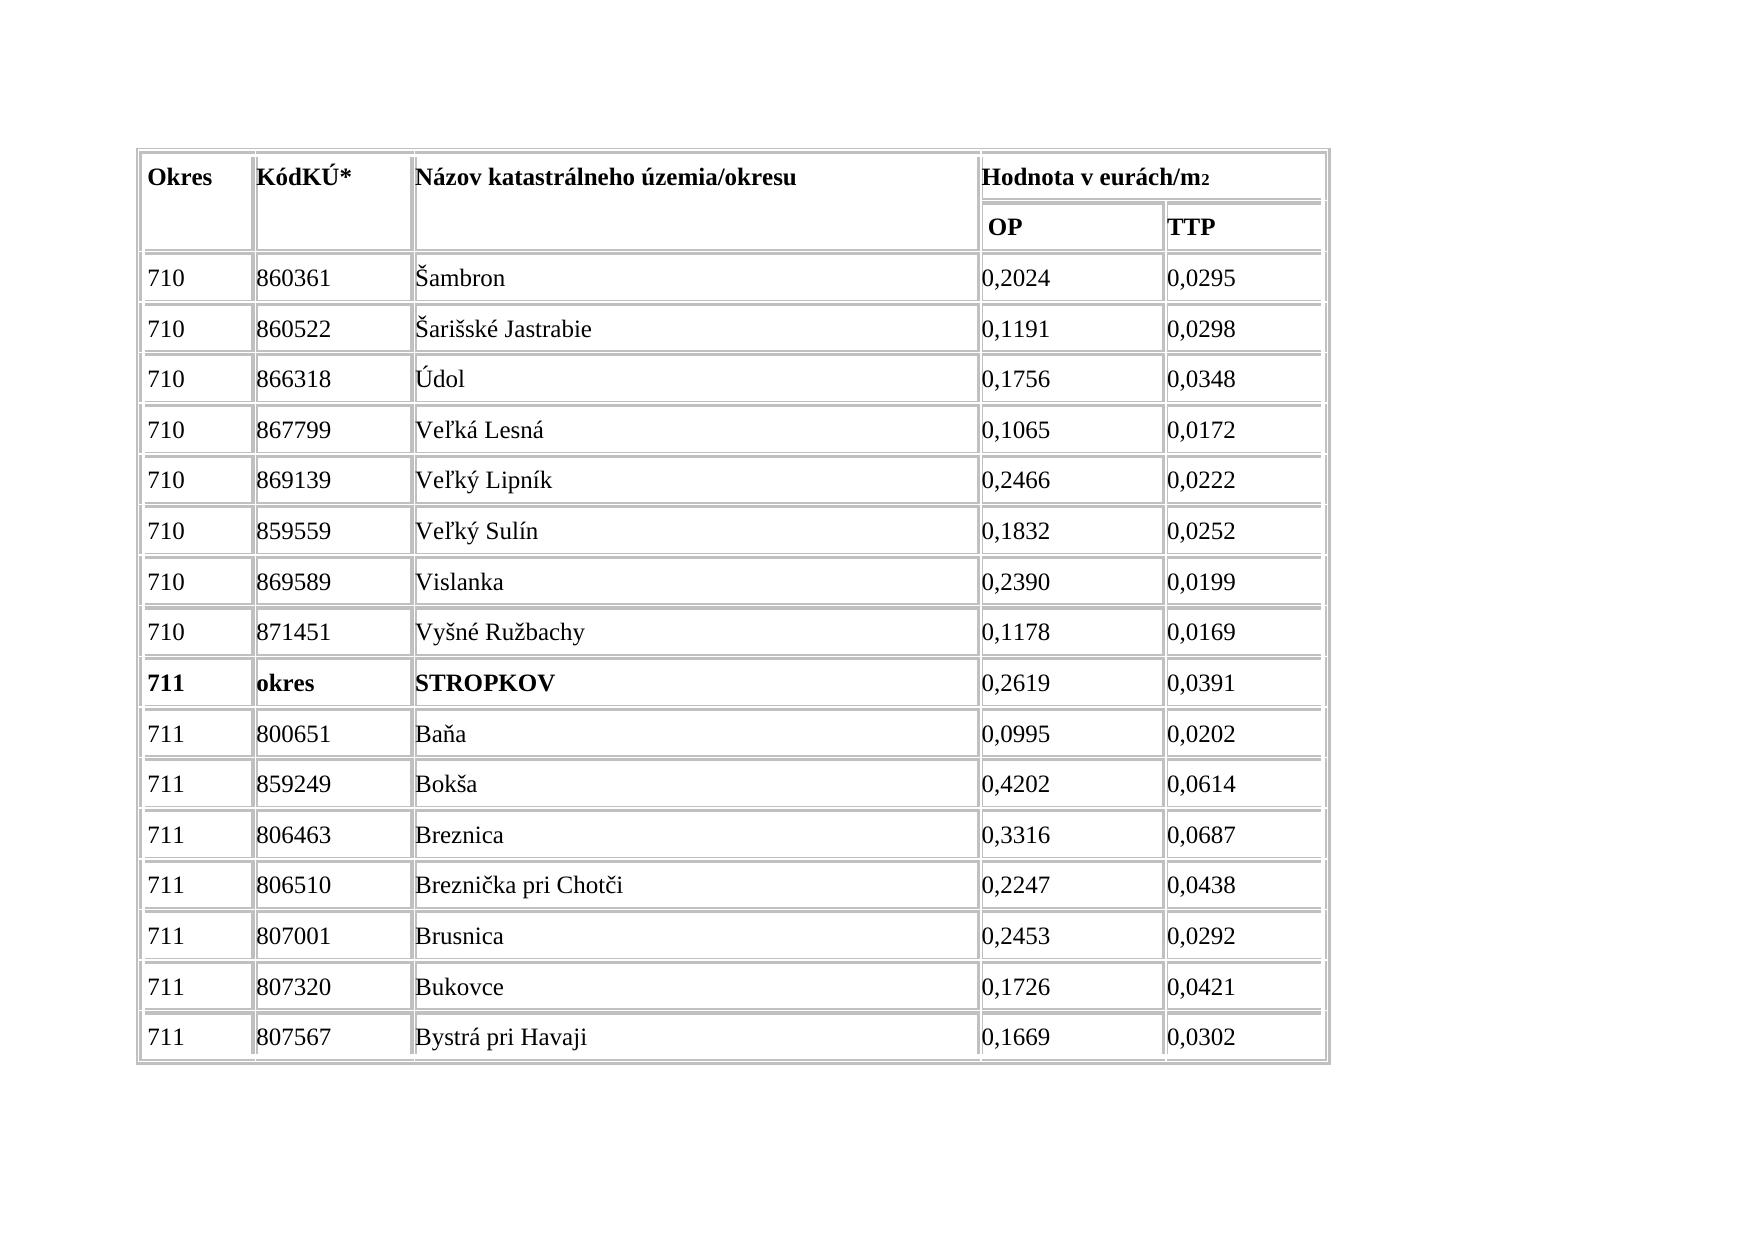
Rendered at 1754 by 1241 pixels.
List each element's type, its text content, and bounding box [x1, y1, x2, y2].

table_cell 806463 [258, 812, 410, 856]
table_cell 0,0348 [1165, 350, 1328, 401]
table_cell 0,0614 [1165, 755, 1328, 806]
table_cell 807320 [258, 964, 410, 1008]
table_cell 0,1178 [983, 610, 1162, 654]
table_cell Vyšné Ružbachy [417, 610, 977, 654]
table_cell 0,0295 [1165, 249, 1328, 299]
table_cell 710 [139, 401, 254, 451]
table_cell 711 [139, 705, 254, 755]
table_cell 860361 [258, 255, 410, 299]
table_cell 0,0172 [1165, 401, 1328, 451]
table_cell 0,0421 [1165, 958, 1328, 1008]
table_cell 867799 [258, 407, 410, 451]
table_cell 0,0169 [1165, 603, 1328, 654]
table_cell 800651 [258, 711, 410, 755]
table_cell Šambron [417, 255, 977, 299]
table_header KódKÚ* [255, 149, 413, 249]
table_cell Vislanka [417, 559, 977, 603]
table_cell 0,0292 [1165, 907, 1328, 958]
table_cell 711 [139, 806, 254, 856]
table_cell 869139 [258, 458, 410, 502]
table_cell Veľký Sulín [417, 508, 977, 553]
table_cell 0,0222 [1165, 451, 1328, 502]
table_cell 0,2619 [983, 660, 1162, 704]
table_cell 0,1065 [983, 407, 1162, 451]
table_cell 710 [139, 603, 254, 654]
table_cell TTP [1165, 198, 1328, 249]
table_cell Bukovce [417, 964, 977, 1008]
table_header Názov katastrálneho územia/okresu [414, 149, 980, 249]
table_cell 710 [139, 553, 254, 603]
table_cell 0,1669 [980, 1008, 1165, 1059]
table_cell 0,3316 [983, 812, 1162, 856]
table_cell 0,2024 [983, 255, 1162, 299]
table_cell 0,0438 [1165, 856, 1328, 907]
table_cell 0,2390 [983, 559, 1162, 603]
table_cell 711 [139, 907, 254, 958]
table_header Okres [142, 154, 254, 249]
table_cell Baňa [417, 711, 977, 755]
table_cell Údol [417, 356, 977, 401]
table_cell okres [258, 660, 410, 704]
table_cell 0,1191 [983, 306, 1162, 350]
table_cell 710 [139, 300, 254, 350]
table_cell 0,2453 [983, 913, 1162, 958]
table_cell 860522 [258, 306, 410, 350]
table_cell 0,0391 [1165, 654, 1328, 704]
table_cell 869589 [258, 559, 410, 603]
table_cell 0,1832 [983, 508, 1162, 553]
table_cell 806510 [258, 863, 410, 907]
table_cell 710 [139, 249, 254, 299]
table_cell 711 [139, 1008, 254, 1059]
table_cell Bystrá pri Havaji [414, 1008, 980, 1059]
table_cell 0,2466 [983, 458, 1162, 502]
table_cell 711 [139, 755, 254, 806]
table_cell 807567 [255, 1008, 413, 1059]
table_cell 0,0199 [1165, 553, 1328, 603]
table_cell 871451 [258, 610, 410, 654]
table_cell 859559 [258, 508, 410, 553]
table_cell 0,2247 [983, 863, 1162, 907]
table_cell 0,4202 [983, 761, 1162, 806]
table_cell 807001 [258, 913, 410, 958]
table_cell STROPKOV [417, 660, 977, 704]
table_cell 711 [139, 856, 254, 907]
table_cell Veľký Lipník [417, 458, 977, 502]
table_cell 0,0687 [1165, 806, 1328, 856]
table_cell Veľká Lesná [417, 407, 977, 451]
table_header Hodnota v eurách/m2 [980, 149, 1328, 198]
table_cell Breznička pri Chotči [417, 863, 977, 907]
table_cell Breznica [417, 812, 977, 856]
table_cell 710 [139, 502, 254, 553]
table_cell 710 [139, 451, 254, 502]
table_cell 0,0252 [1165, 502, 1328, 553]
table_cell 0,0202 [1165, 705, 1328, 755]
table_cell Brusnica [417, 913, 977, 958]
table_cell 711 [139, 654, 254, 704]
table_cell Bokša [417, 761, 977, 806]
table_cell Šarišské Jastrabie [417, 306, 977, 350]
table_cell 859249 [258, 761, 410, 806]
table_cell 866318 [258, 356, 410, 401]
table_cell 0,0995 [983, 711, 1162, 755]
table_cell 710 [139, 350, 254, 401]
table_cell 0,1726 [983, 964, 1162, 1008]
table_cell 711 [139, 958, 254, 1008]
table_cell OP [983, 205, 1162, 249]
table_cell 0,1756 [983, 356, 1162, 401]
table_cell 0,0302 [1165, 1008, 1328, 1059]
table_cell 0,0298 [1165, 300, 1328, 350]
